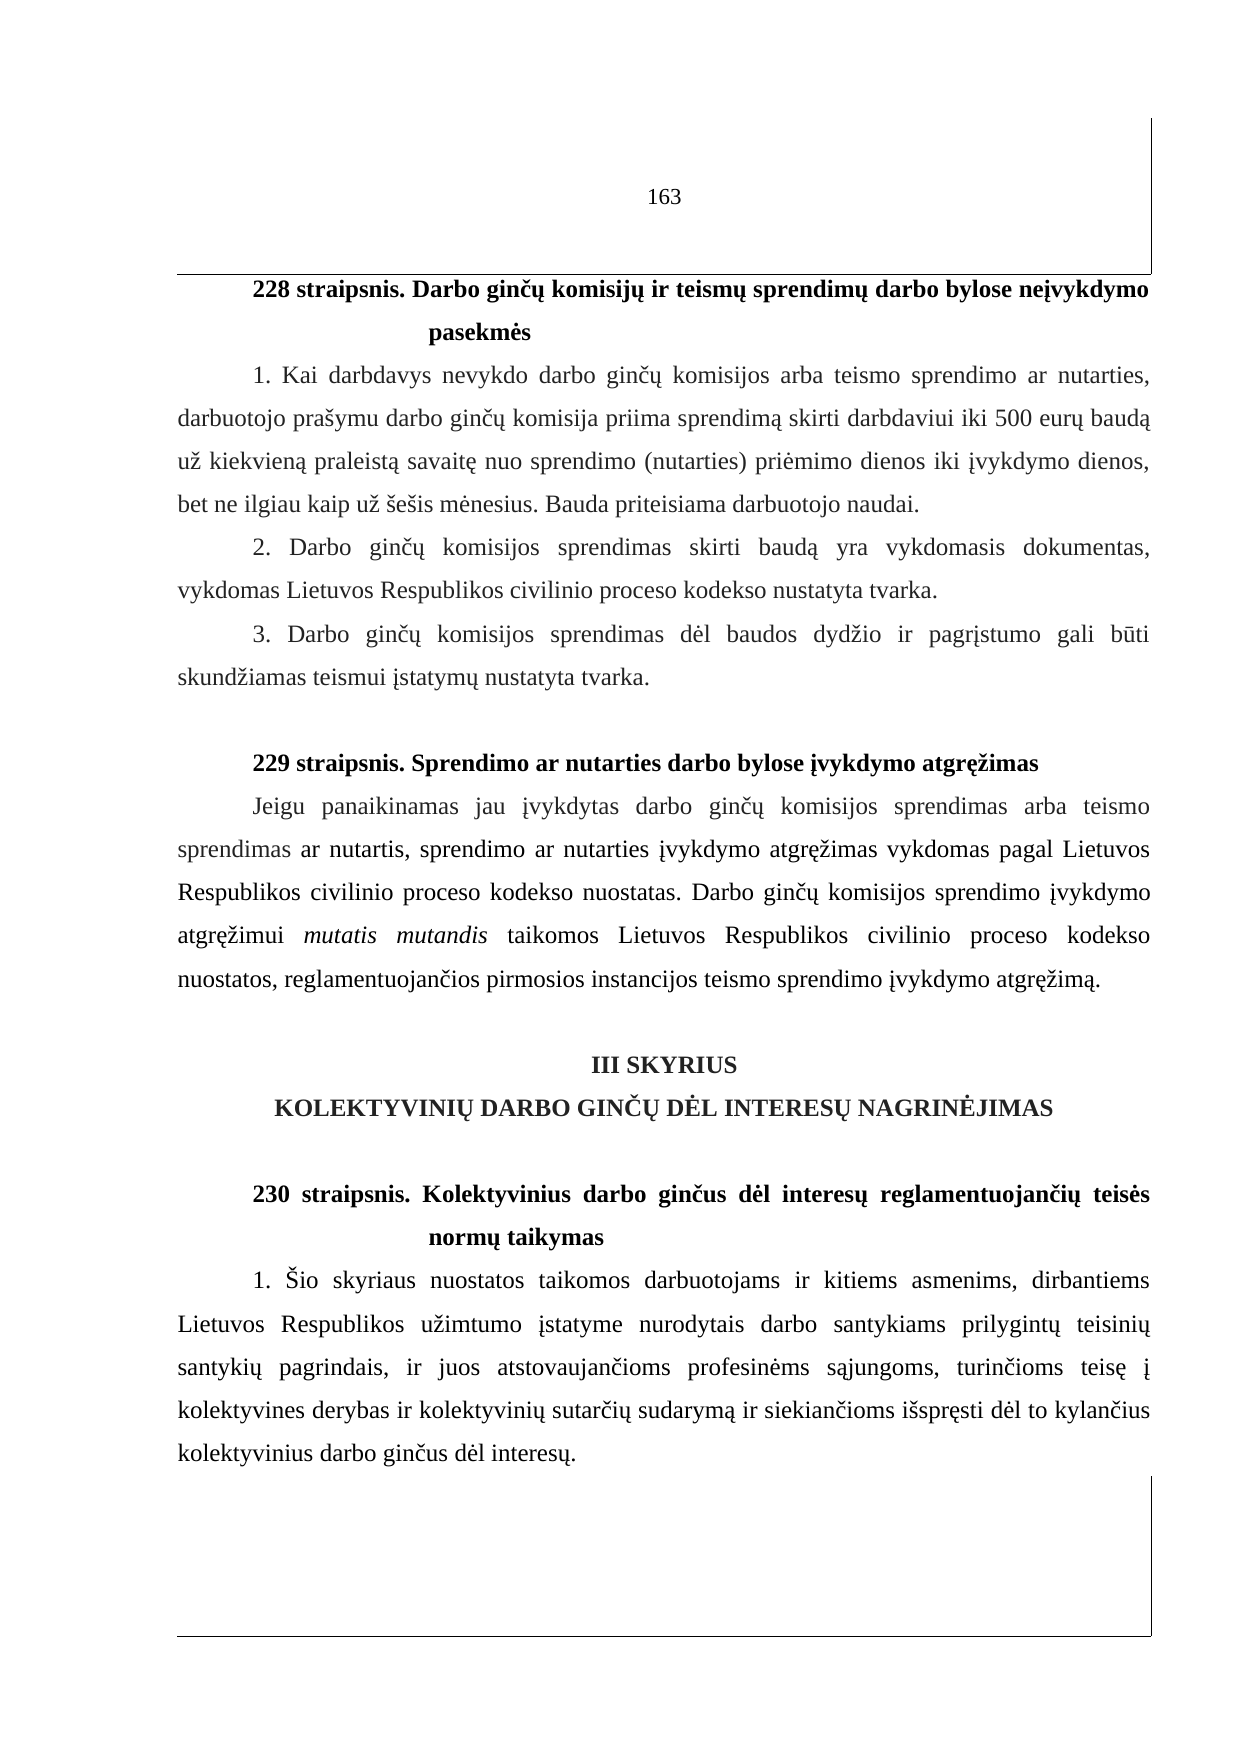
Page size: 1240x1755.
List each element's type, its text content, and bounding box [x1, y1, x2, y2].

text 230 straipsnis. Kolektyvinius darbo ginčus dėl interesų reglamentuojančių teisės normų taikymas [252, 1179, 1151, 1251]
text KOLEKTYVINIŲ DARBO GINČŲ DĖL INTERESŲ NAGRINĖJIMAS [177, 1093, 1151, 1122]
text 2. Darbo ginčų komisijos sprendimas skirti baudą yra vykdomasis dokumentas, vykdomas Lietuvos Respublikos civilinio proceso kodekso nustatyta tvarka. [177, 532, 1151, 604]
text 229 straipsnis. Sprendimo ar nutarties darbo bylose įvykdymo atgręžimas [177, 748, 1151, 777]
text III SKYRIUS [177, 1050, 1151, 1079]
text Jeigu panaikinamas jau įvykdytas darbo ginčų komisijos sprendimas arba teismo sprendimas ar nutartis, sprendimo ar nutarties įvykdymo atgręžimas vykdomas pagal Lietuvos Respublikos civilinio proceso kodekso nuostatas. Darbo ginčų komisijos sprendimo įvykdymo atgręžimui mutatis mutandis taikomos Lietuvos Respublikos civilinio proceso kodekso nuostatos, reglamentuojančios pirmosios instancijos teismo sprendimo įvykdymo atgręžimą. [177, 791, 1151, 992]
text 228 straipsnis. Darbo ginčų komisijų ir teismų sprendimų darbo bylose neįvykdymo pasekmės [252, 274, 1151, 346]
text 1. Kai darbdavys nevykdo darbo ginčų komisijos arba teismo sprendimo ar nutarties, darbuotojo prašymu darbo ginčų komisija priima sprendimą skirti darbdaviui iki 500 eurų baudą už kiekvieną praleistą savaitę nuo sprendimo (nutarties) priėmimo dienos iki įvykdymo dienos, bet ne ilgiau kaip už šešis mėnesius. Bauda priteisiama darbuotojo naudai. [177, 360, 1151, 518]
text 1. Šio skyriaus nuostatos taikomos darbuotojams ir kitiems asmenims, dirbantiems Lietuvos Respublikos užimtumo įstatyme nurodytais darbo santykiams prilygintų teisinių santykių pagrindais, ir juos atstovaujančioms profesinėms sąjungoms, turinčioms teisę į kolektyvines derybas ir kolektyvinių sutarčių sudarymą ir siekiančioms išspręsti dėl to kylančius kolektyvinius darbo ginčus dėl interesų. [177, 1266, 1151, 1467]
text 3. Darbo ginčų komisijos sprendimas dėl baudos dydžio ir pagrįstumo gali būti skundžiamas teismui įstatymų nustatyta tvarka. [177, 619, 1151, 691]
